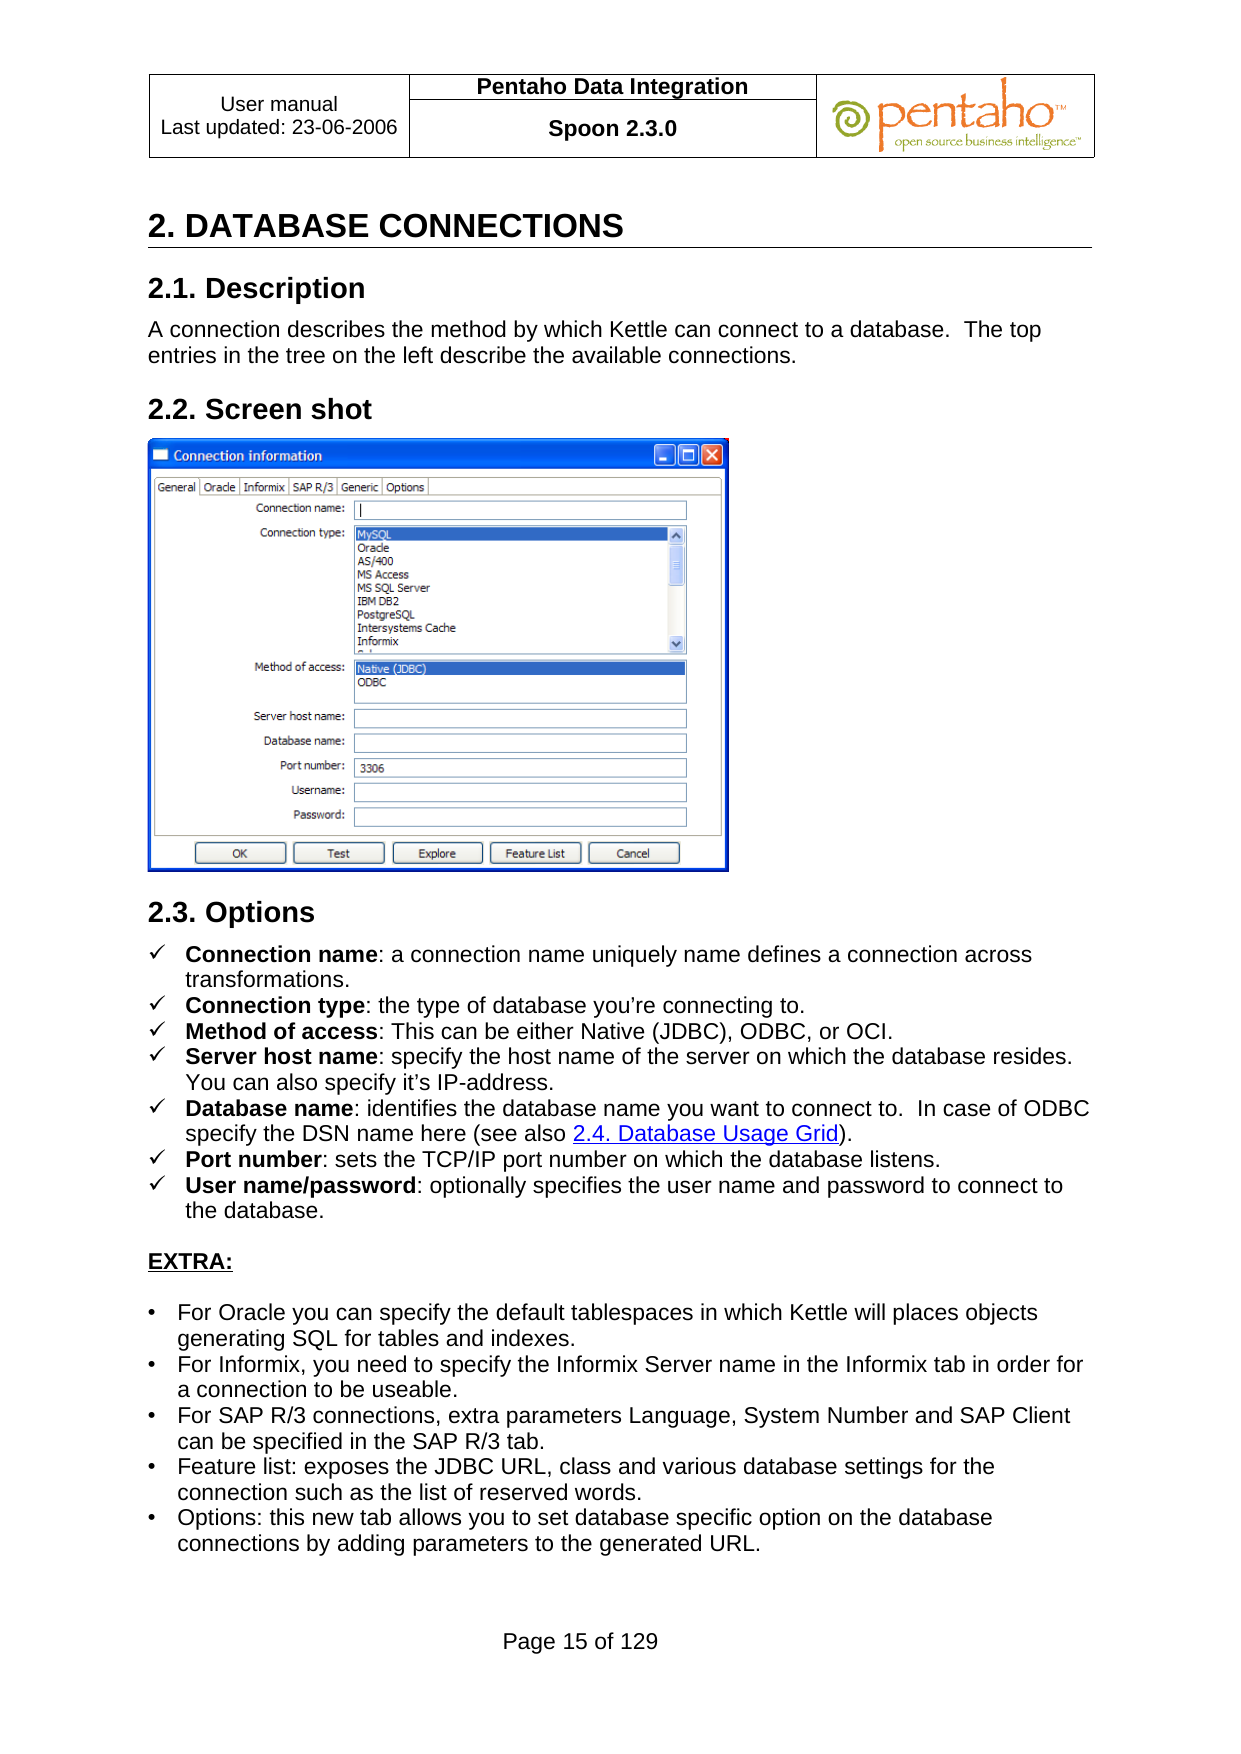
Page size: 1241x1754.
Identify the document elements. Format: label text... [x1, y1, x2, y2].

list For Oracle you can specify the default tablespaces in which Kettle will places objects generating SQL for tables and indexes. [148, 1300, 1092, 1351]
list For Informix, you need to specify the Informix Server name in the Informix tab in order for a connection to be useable. [148, 1351, 1092, 1403]
subtitle Database Connections [148, 208, 1092, 247]
list Connection name: a connection name uniquely name defines a connection across transformations. [148, 941, 1092, 993]
list Port number: sets the TCP/IP port number on which the database listens. [148, 1147, 1092, 1172]
picture [147, 438, 729, 872]
list Feature list: exposes the JDBC URL, class and various database settings for the connection such as the list of reserved words. [148, 1454, 1092, 1505]
list Server host name: specify the host name of the server on which the database resides. You can also specify it’s IP-address. [148, 1044, 1092, 1095]
subtitle Screen shot [148, 393, 1092, 426]
list Method of access: This can be either Native (JDBC), ODBC, or OCI. [148, 1018, 1092, 1044]
text A connection describes the method by which Kettle can connect to a database. The top entries in the tree on the left describe the available connections. [148, 317, 1092, 368]
list Options: this new tab allows you to set database specific option on the database connections by adding parameters to the generated URL. [148, 1505, 1092, 1556]
subtitle Options [148, 896, 1092, 929]
subtitle Description [148, 272, 1092, 304]
list For SAP R/3 connections, extra parameters Language, System Number and SAP Client can be specified in the SAP R/3 tab. [148, 1403, 1092, 1454]
text EXTRA: [148, 1249, 1092, 1274]
list Database name: identifies the database name you want to connect to. In case of ODBC specify the DSN name here (see also 2.4. Database Usage Grid). [148, 1095, 1092, 1147]
list User name/password: optionally specifies the user name and password to connect to the database. [148, 1172, 1092, 1223]
list Connection type: the type of database you’re connecting to. [148, 993, 1092, 1018]
